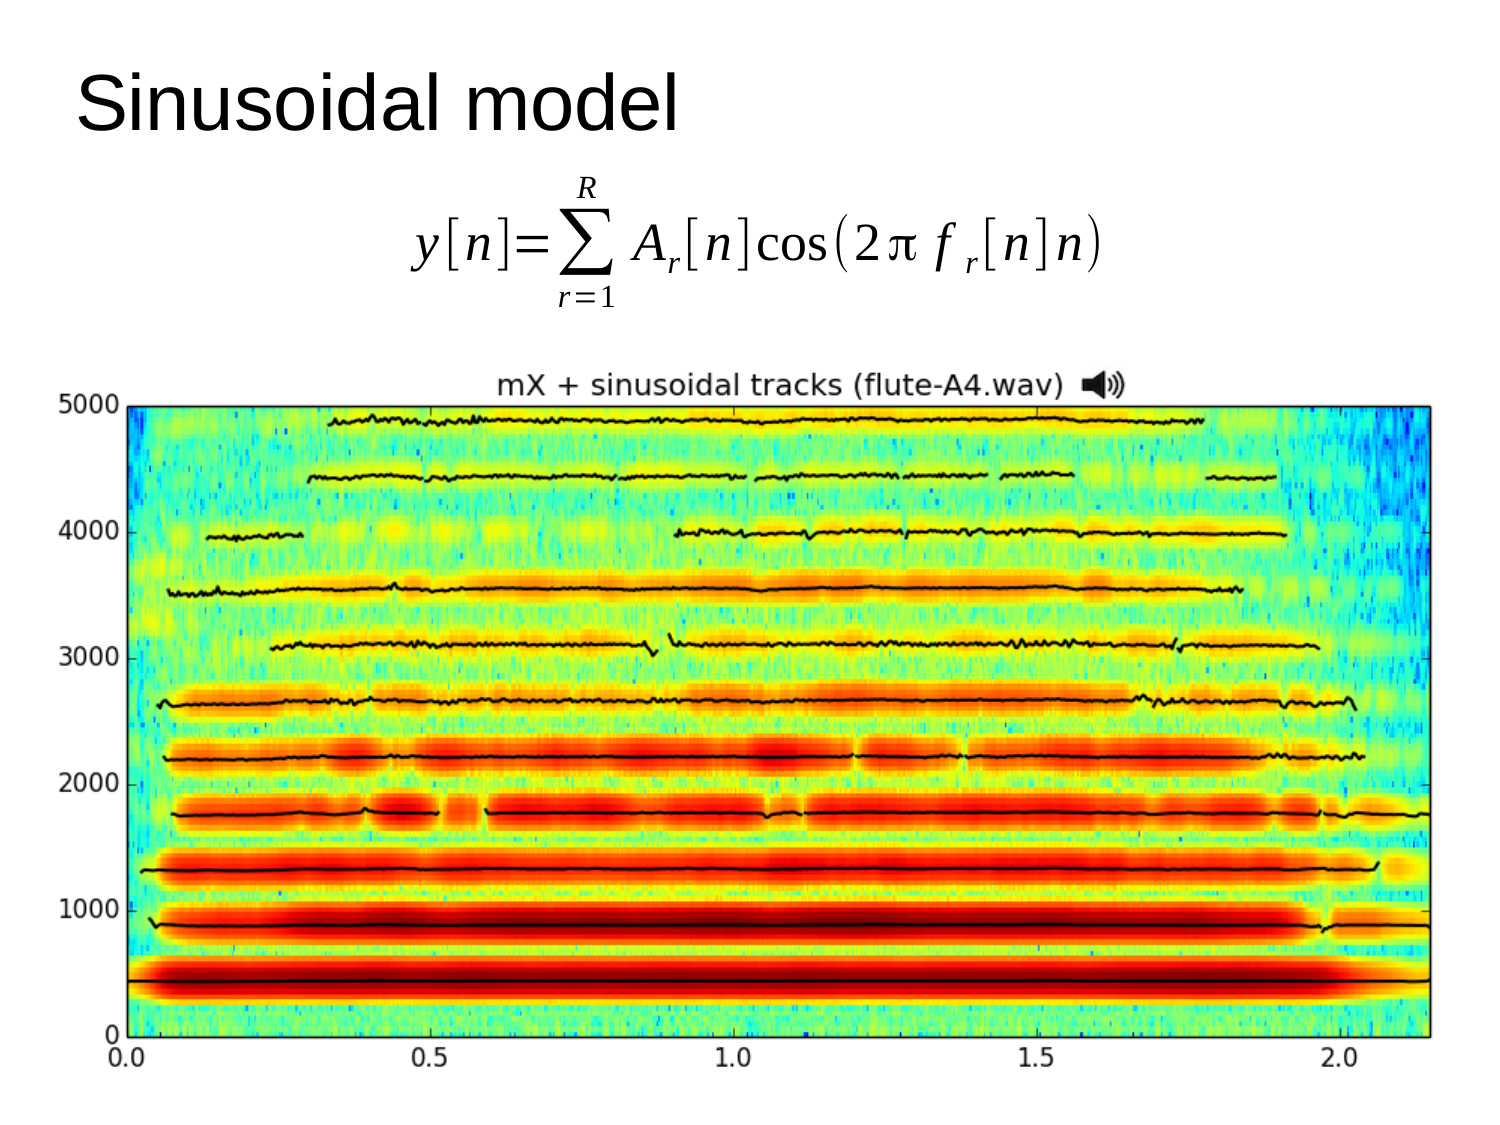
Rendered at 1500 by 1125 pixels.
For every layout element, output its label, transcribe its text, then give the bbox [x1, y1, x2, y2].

picture [31, 346, 1457, 1097]
title Sinusoidal model [75, 9, 1425, 198]
chart [402, 169, 1111, 315]
